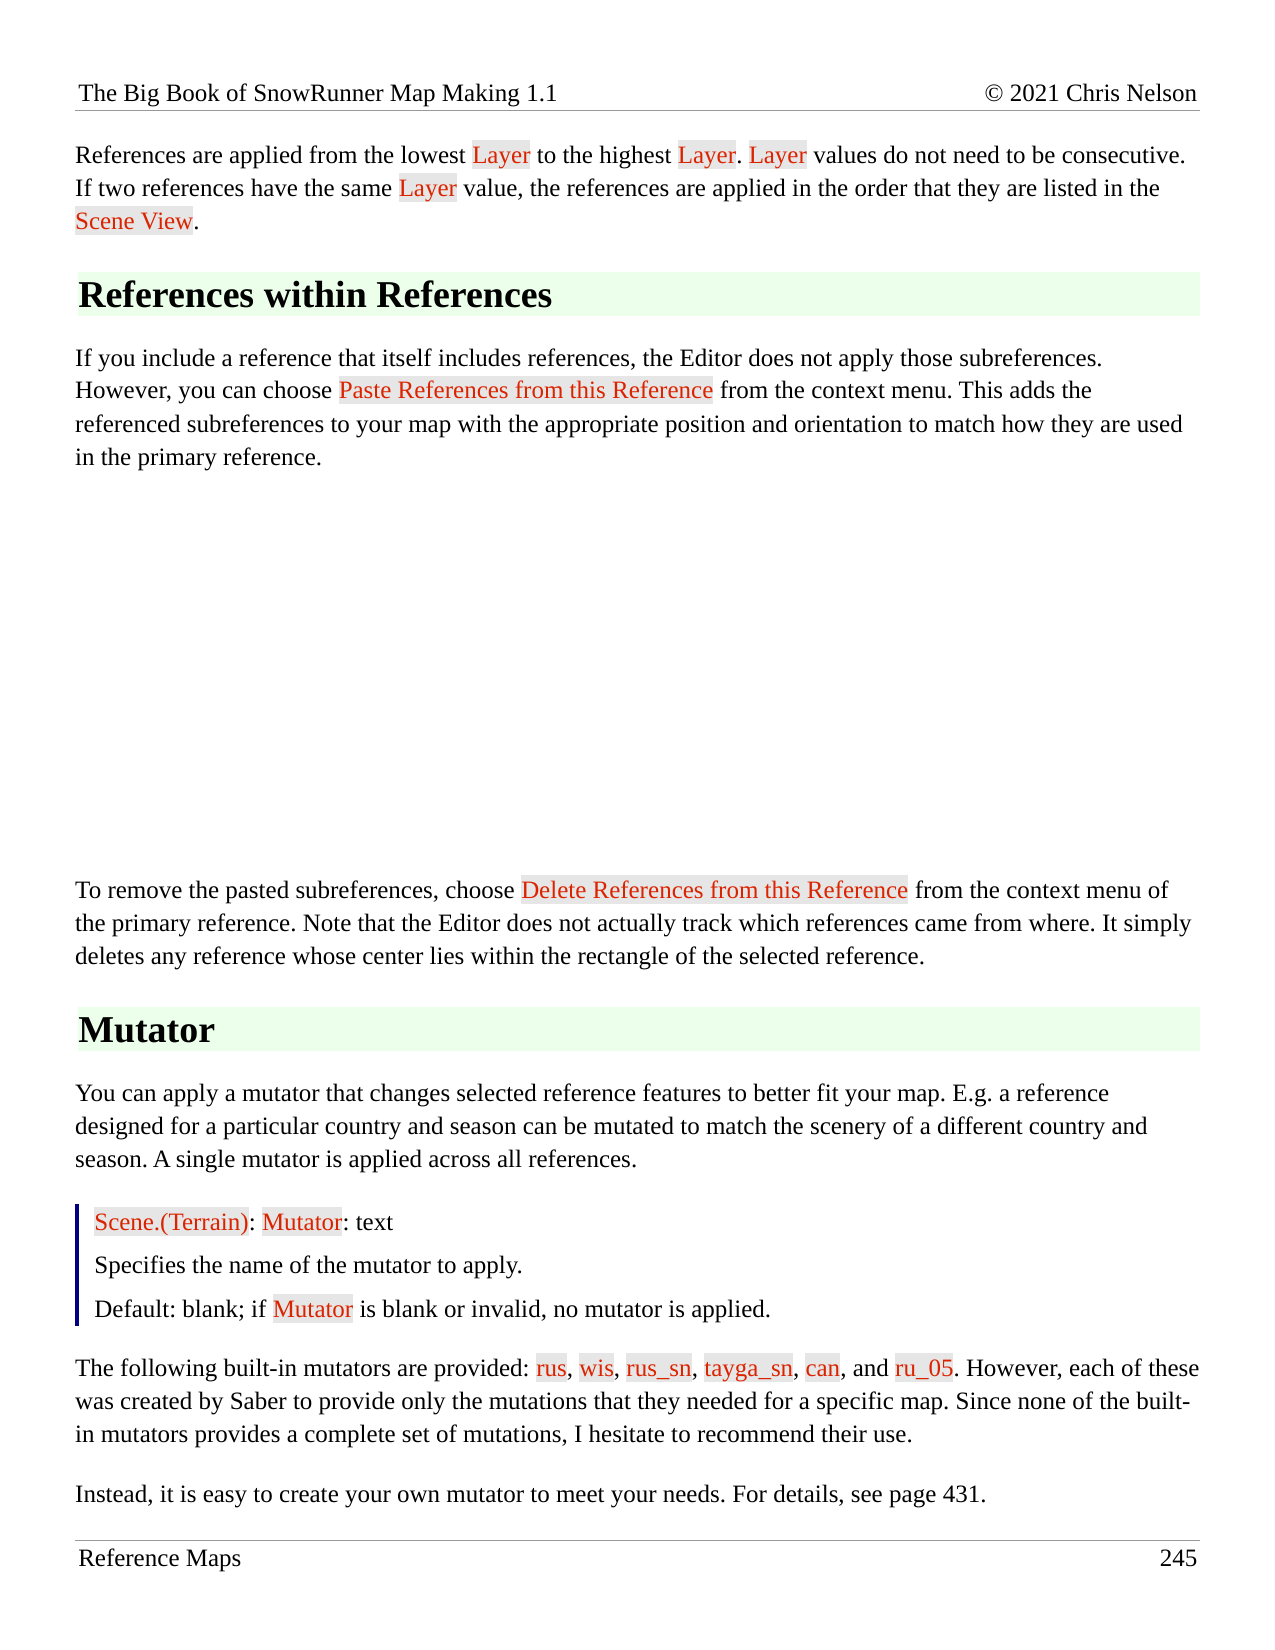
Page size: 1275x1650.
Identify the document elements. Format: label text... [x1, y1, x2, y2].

text Default: blank; if Mutator is blank or invalid, no mutator is applied. [79, 1291, 1200, 1326]
text Specifies the name of the mutator to apply. [79, 1248, 1200, 1279]
text Scene.(Terrain): Mutator: text [79, 1204, 1200, 1236]
text To remove the pasted subreferences, choose Delete References from this Reference from the context menu of the primary reference. Note that the Editor does not actually track which references came from where. It simply deletes any reference whose center lies within the rectangle of the selected reference. [75, 875, 1200, 970]
subtitle Mutator [78, 1007, 1200, 1051]
subtitle References within References [78, 272, 1200, 316]
text References are applied from the lowest Layer to the highest Layer. Layer values do not need to be consecutive. If two references have the same Layer value, the references are applied in the order that they are listed in the Scene View. [75, 140, 1200, 235]
text If you include a reference that itself includes references, the Editor does not apply those subreferences. However, you can choose Paste References from this Reference from the context menu. This adds the referenced subreferences to your map with the appropriate position and orientation to match how they are used in the primary reference. [75, 343, 1200, 470]
text The following built-in mutators are provided: rus, wis, rus_sn, tayga_sn, can, and ru_05. However, each of these was created by Saber to provide only the mutations that they needed for a specific map. Since none of the built-in mutators provides a complete set of mutations, I hesitate to recommend their use. [75, 1353, 1200, 1448]
text You can apply a mutator that changes selected reference features to better fit your map. E.g. a reference designed for a particular country and season can be mutated to match the scenery of a different country and season. A single mutator is applied across all references. [75, 1078, 1200, 1173]
text Instead, it is easy to create your own mutator to meet your needs. For details, see page 431. [75, 1479, 1200, 1508]
